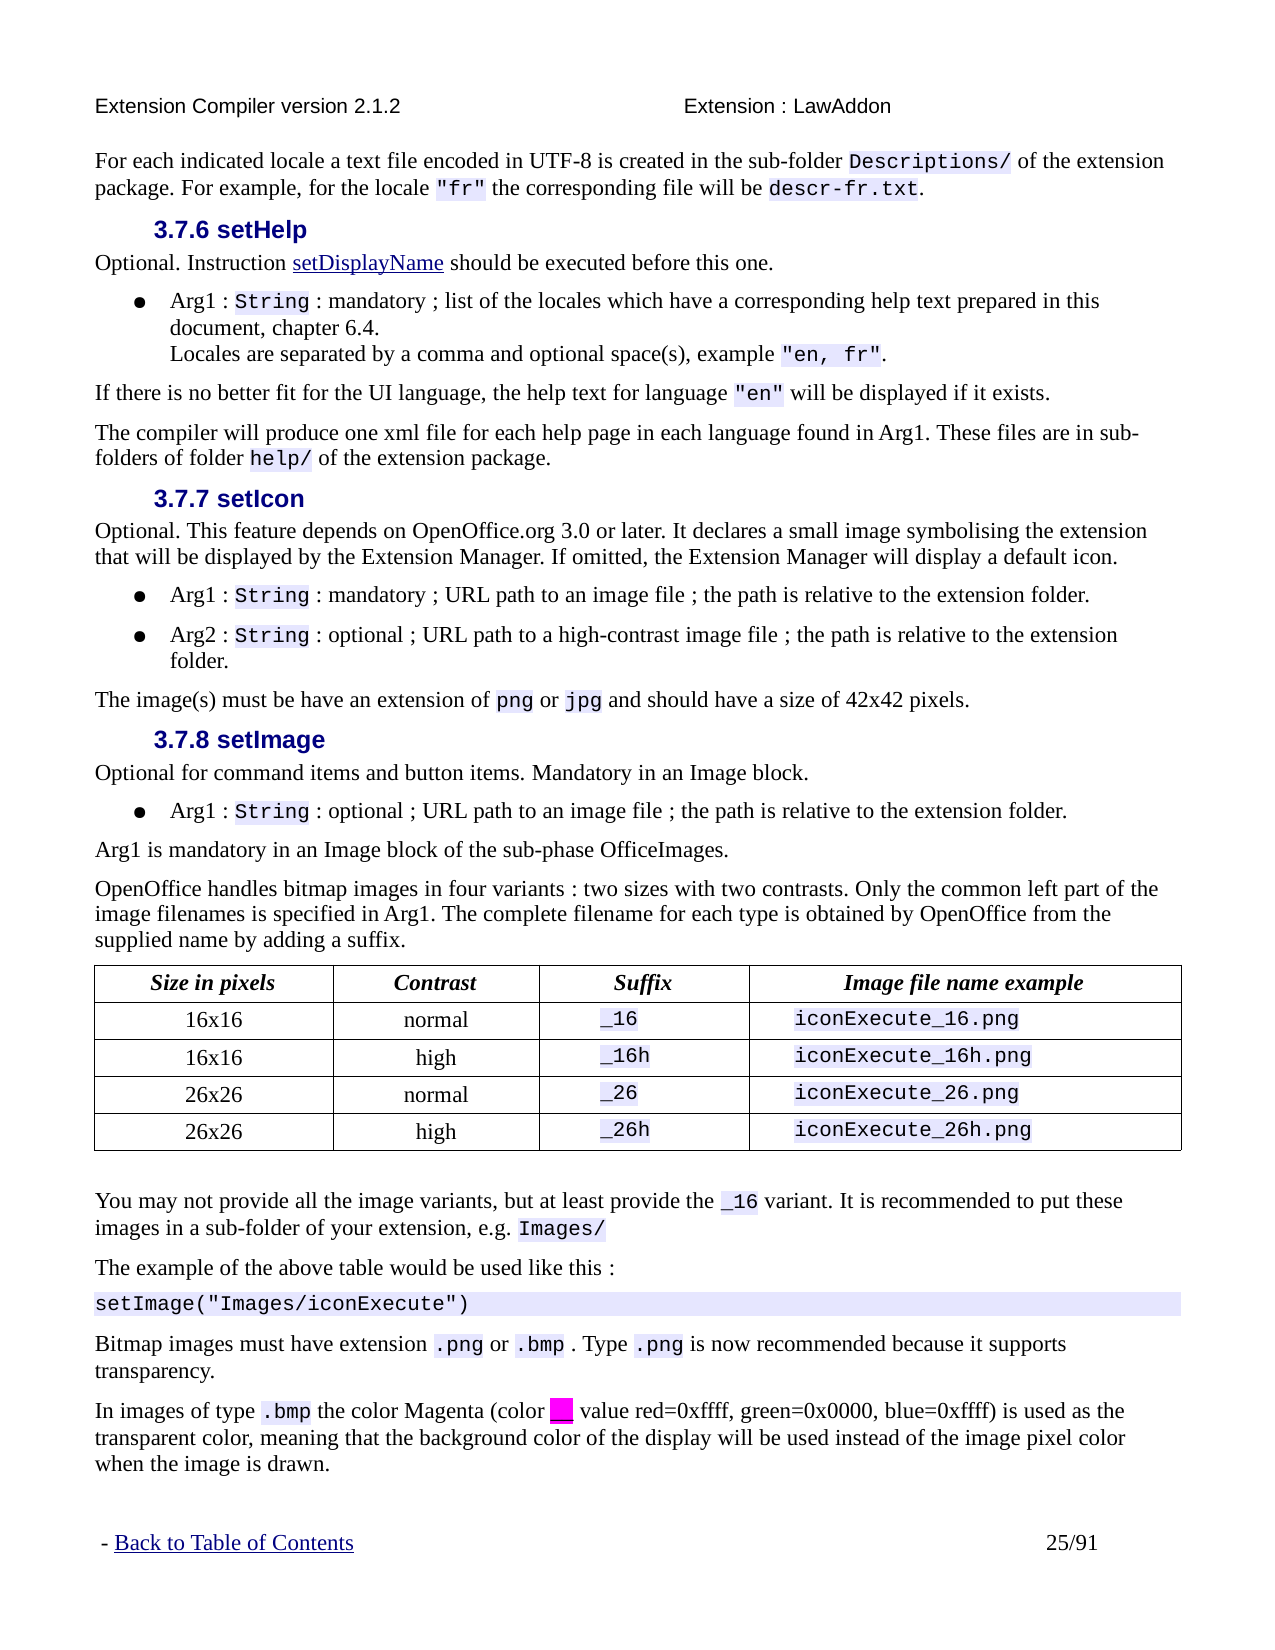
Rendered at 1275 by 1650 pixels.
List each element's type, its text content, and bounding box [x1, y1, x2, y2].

text The image(s) must be have an extension of png or jpg and should have a size of 42x42 pixels. [94, 686, 1181, 713]
subtitle setHelp [153, 216, 1181, 244]
table_cell 26x26 [95, 1077, 333, 1113]
table_cell _16 [540, 1003, 749, 1039]
table_cell iconExecute_16h.png [750, 1040, 1181, 1076]
table_cell iconExecute_26h.png [750, 1114, 1181, 1150]
text In images of type .bmp the color Magenta (color __ value red=0xffff, green=0x0000, blue=0xffff) is used as the transparent color, meaning that the background color of the display will be used instead of the image pixel color when the image is drawn. [94, 1398, 1181, 1476]
table_cell _26 [540, 1077, 749, 1113]
table_header Suffix [540, 966, 749, 1002]
table_cell 16x16 [95, 1040, 333, 1076]
table_header Image file name example [750, 966, 1181, 1002]
text Optional for command items and button items. Mandatory in an Image block. [94, 760, 1181, 785]
text The compiler will produce one xml file for each help page in each language found in Arg1. These files are in sub-folders of folder help/ of the extension package. [94, 419, 1181, 472]
table_cell iconExecute_16.png [750, 1003, 1181, 1039]
text The example of the above table would be used like this : [94, 1254, 1181, 1280]
text Arg1 is mandatory in an Image block of the sub-phase OfficeImages. [94, 837, 1181, 863]
text If there is no better fit for the UI language, the help text for language "en" will be displayed if it exists. [94, 380, 1181, 407]
list Arg2 : String : optional ; URL path to a high-contrast image file ; the path is relative to the extension folder. [132, 621, 1181, 674]
text Optional. This feature depends on OpenOffice.org 3.0 or later. It declares a small image symbolising the extension that will be displayed by the Extension Manager. If omitted, the Extension Manager will display a default icon. [94, 518, 1181, 569]
subtitle setIcon [153, 484, 1181, 512]
table_cell high [334, 1114, 539, 1150]
list Arg1 : String : mandatory ; URL path to an image file ; the path is relative to the extension folder. [132, 582, 1181, 609]
text You may not provide all the image variants, but at least provide the _16 variant. It is recommended to put these images in a sub-folder of your extension, e.g. Images/ [94, 1188, 1181, 1242]
table_cell _16h [540, 1040, 749, 1076]
table_cell _26h [540, 1114, 749, 1150]
table_header Size in pixels [95, 966, 333, 1002]
table_cell 16x16 [95, 1003, 333, 1039]
table_cell normal [334, 1077, 539, 1113]
text For each indicated locale a text file encoded in UTF-8 is created in the sub-folder Descriptions/ of the extension package. For example, for the locale "fr" the corresponding file will be descr-fr.txt. [94, 147, 1181, 201]
text setImage("Images/iconExecute") [94, 1292, 1181, 1316]
text OpenOffice handles bitmap images in four variants : two sizes with two contrasts. Only the common left part of the image filenames is specified in Arg1. The complete filename for each type is obtained by OpenOffice from the supplied name by adding a suffix. [94, 875, 1181, 952]
table_cell normal [334, 1003, 539, 1039]
table_cell 26x26 [95, 1114, 333, 1150]
table_header Contrast [334, 966, 539, 1002]
subtitle setImage [153, 726, 1181, 754]
list Arg1 : String : optional ; URL path to an image file ; the path is relative to the extension folder. [132, 798, 1181, 825]
list Arg1 : String : mandatory ; list of the locales which have a corresponding help text prepared in this document, chapter 6.4. Locales are separated by a comma and optional space(s), example "en, fr". [132, 288, 1181, 367]
table_cell iconExecute_26.png [750, 1077, 1181, 1113]
text Optional. Instruction setDisplayName should be executed before this one. [94, 250, 1181, 276]
table_cell high [334, 1040, 539, 1076]
text Bitmap images must have extension .png or .bmp . Type .png is now recommended because it supports transparency. [94, 1331, 1181, 1383]
